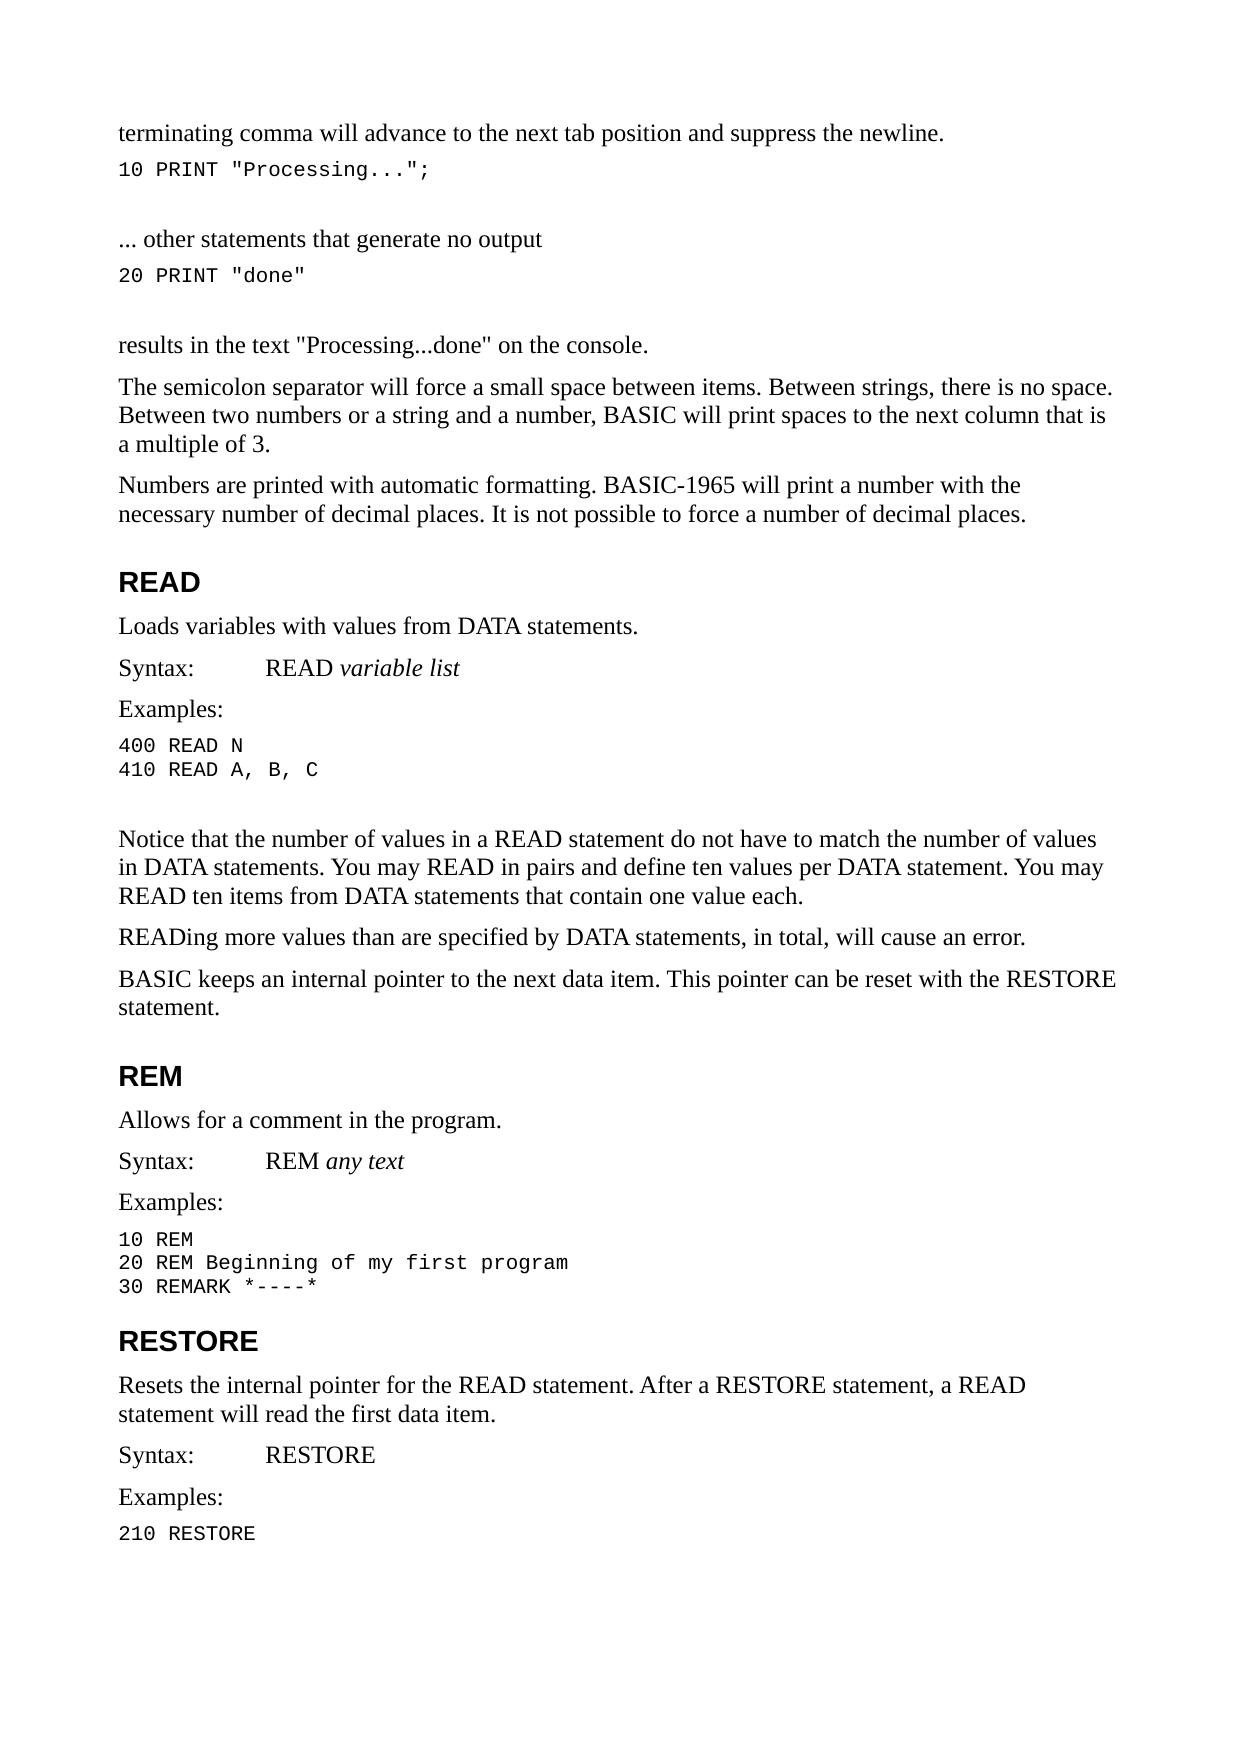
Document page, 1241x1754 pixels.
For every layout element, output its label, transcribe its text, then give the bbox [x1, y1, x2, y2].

text READing more values than are specified by DATA statements, in total, will cause an error. [118, 922, 1122, 951]
text terminating comma will advance to the next tab position and suppress the newline. [118, 118, 1122, 147]
subtitle READ [118, 565, 1122, 599]
text Notice that the number of values in a READ statement do not have to match the number of values in DATA statements. You may READ in pairs and define ten values per DATA statement. You may READ ten items from DATA statements that contain one value each. [118, 824, 1122, 910]
text Examples: [118, 1187, 1122, 1216]
text Numbers are printed with automatic formatting. BASIC-1965 will print a number with the necessary number of decimal places. It is not possible to force a number of decimal places. [118, 470, 1122, 528]
text 210 RESTORE [118, 1523, 1122, 1547]
text results in the text "Processing...done" on the console. [118, 330, 1122, 359]
text Examples: [118, 694, 1122, 723]
text 30 REMARK *----* [118, 1276, 1122, 1299]
text 400 READ N [118, 735, 1122, 759]
text Syntax: READ variable list [118, 653, 1122, 681]
text 20 PRINT "done" [118, 266, 1122, 289]
text 10 REM [118, 1228, 1122, 1252]
text Allows for a comment in the program. [118, 1105, 1122, 1133]
text BASIC keeps an internal pointer to the next data item. This pointer can be reset with the RESTORE statement. [118, 964, 1122, 1021]
text Syntax: REM any text [118, 1146, 1122, 1175]
subtitle REM [118, 1059, 1122, 1092]
text ... other statements that generate no output [118, 224, 1122, 253]
subtitle RESTORE [118, 1324, 1122, 1358]
text 10 PRINT "Processing..."; [118, 159, 1122, 183]
text 20 REM Beginning of my first program [118, 1252, 1122, 1276]
text The semicolon separator will force a small space between items. Between strings, there is no space. Between two numbers or a string and a number, BASIC will print spaces to the next column that is a multiple of 3. [118, 372, 1122, 458]
text Resets the internal pointer for the READ statement. After a RESTORE statement, a READ statement will read the first data item. [118, 1371, 1122, 1428]
text Loads variables with values from DATA statements. [118, 611, 1122, 640]
text Syntax: RESTORE [118, 1441, 1122, 1469]
text Examples: [118, 1482, 1122, 1511]
text 410 READ A, B, C [118, 759, 1122, 782]
